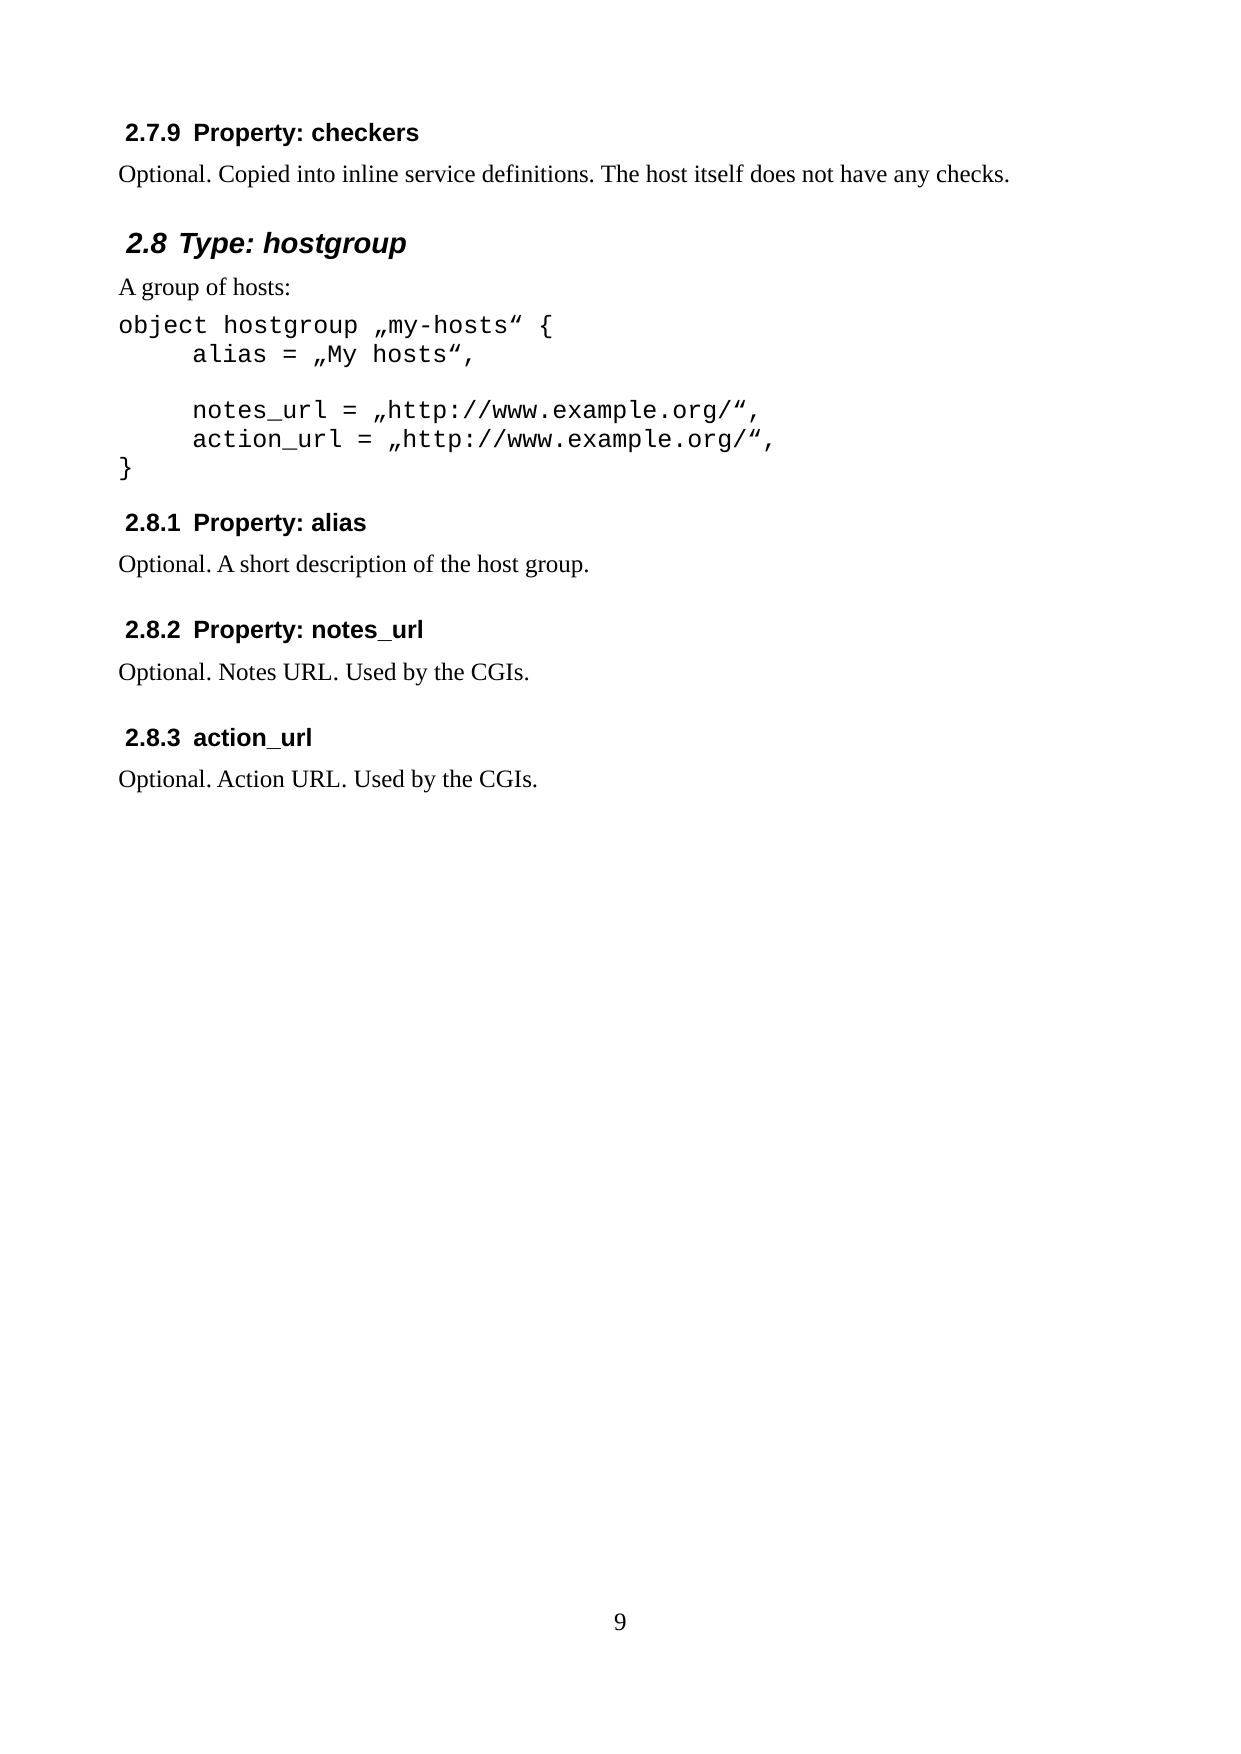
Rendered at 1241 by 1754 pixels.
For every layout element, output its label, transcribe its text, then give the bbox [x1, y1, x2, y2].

text } [118, 454, 1122, 483]
text action_url = „http://www.example.org/“, [118, 426, 1122, 454]
text Optional. Action URL. Used by the CGIs. [118, 764, 1122, 793]
text A group of hosts: [118, 272, 1122, 300]
subtitle Property: checkers [118, 118, 1122, 147]
text Optional. A short description of the host group. [118, 549, 1122, 578]
text alias = „My hosts“, [118, 341, 1122, 369]
subtitle Type: hostgroup [118, 226, 1122, 259]
subtitle Property: alias [118, 508, 1122, 537]
subtitle action_url [118, 723, 1122, 752]
text notes_url = „http://www.example.org/“, [118, 398, 1122, 426]
subtitle Property: notes_url [118, 615, 1122, 644]
text Optional. Notes URL. Used by the CGIs. [118, 657, 1122, 685]
text Optional. Copied into inline service definitions. The host itself does not have any checks. [118, 159, 1122, 188]
text object hostgroup „my-hosts“ { [118, 313, 1122, 341]
